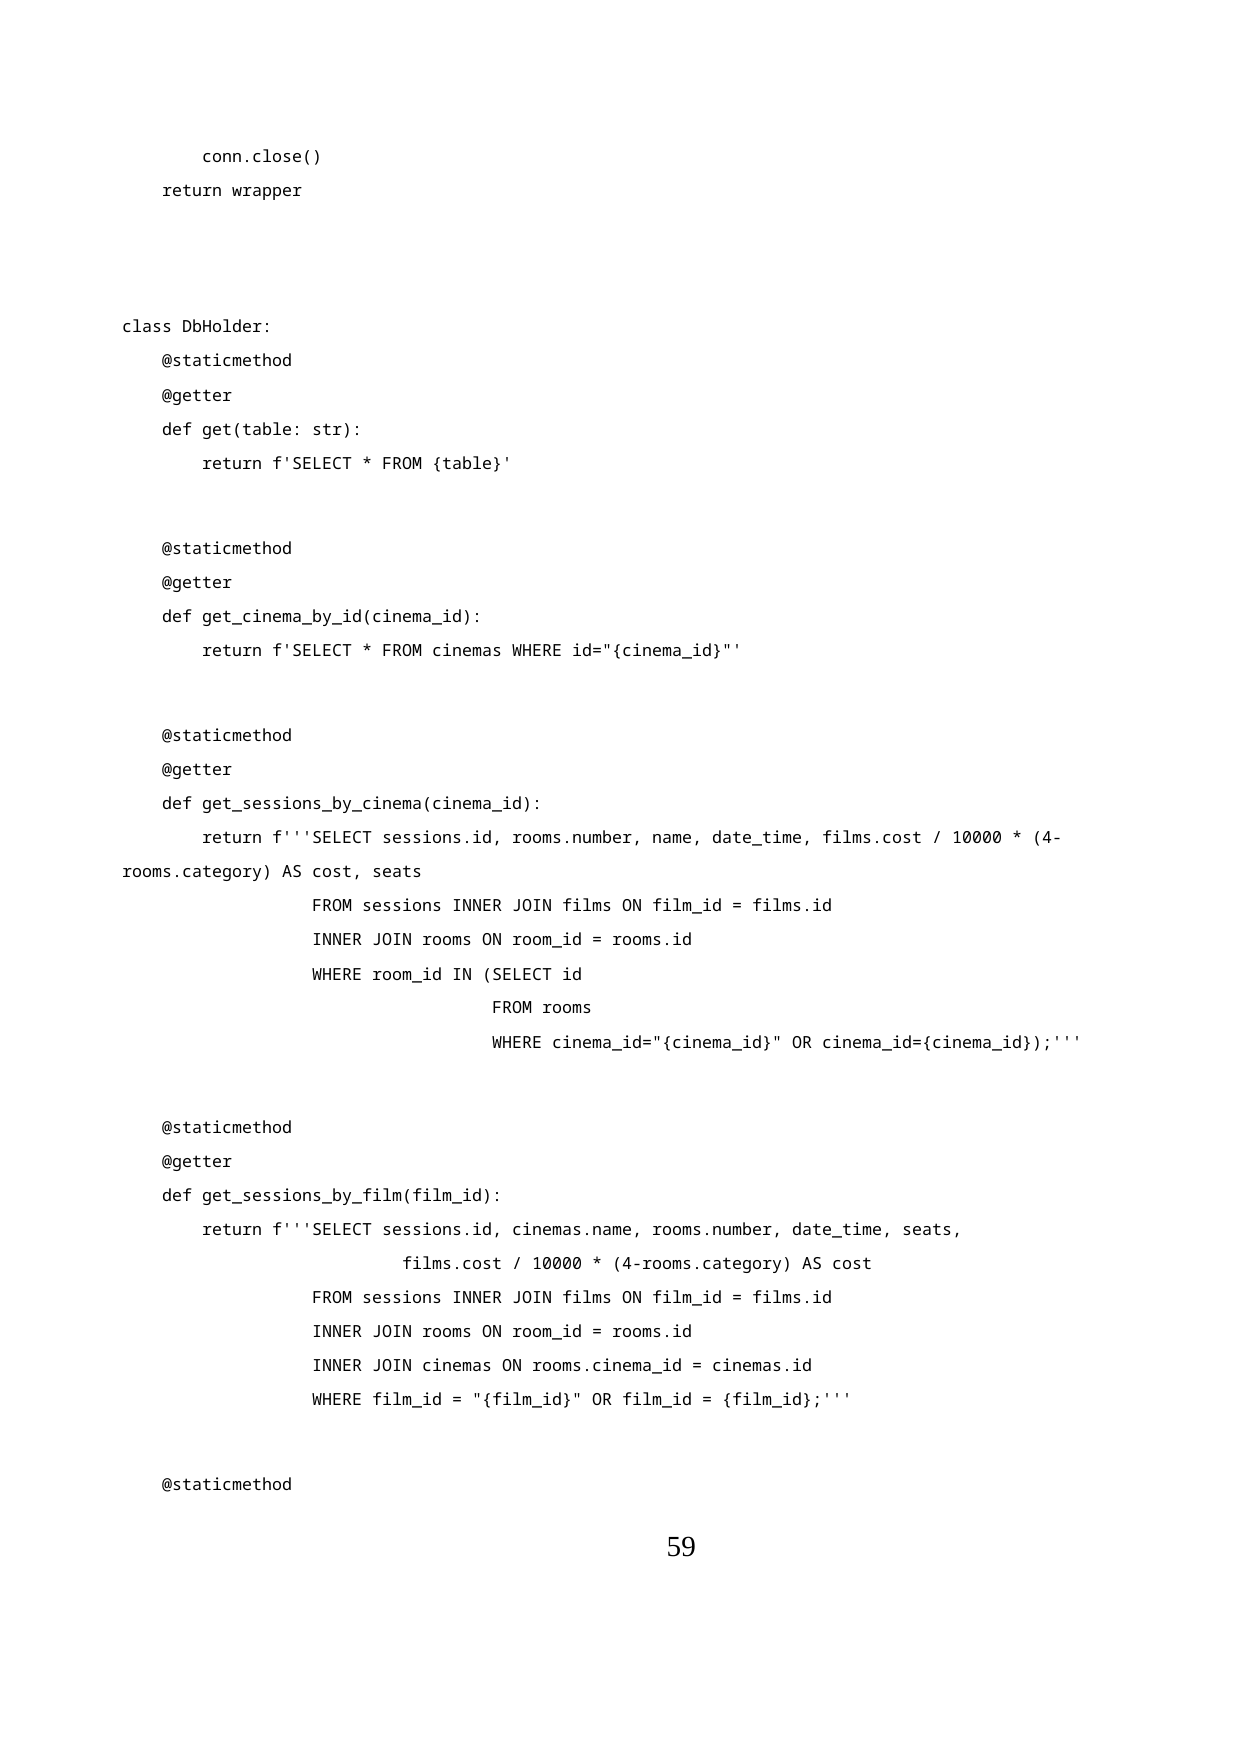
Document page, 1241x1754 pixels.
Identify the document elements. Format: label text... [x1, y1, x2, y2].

text @getter [122, 758, 1181, 780]
text INNER JOIN rooms ON room_id = rooms.id [122, 928, 1181, 951]
text INNER JOIN rooms ON room_id = rooms.id [122, 1320, 1181, 1342]
text FROM sessions INNER JOIN films ON film_id = films.id [122, 894, 1181, 917]
text @getter [122, 383, 1181, 406]
text WHERE cinema_id="{cinema_id}" OR cinema_id={cinema_id});''' [122, 1030, 1181, 1053]
text @getter [122, 570, 1181, 593]
text def get_sessions_by_cinema(cinema_id): [122, 792, 1181, 814]
text films.cost / 10000 * (4-rooms.category) AS cost [122, 1252, 1181, 1274]
text return wrapper [122, 179, 1181, 202]
text WHERE film_id = "{film_id}" OR film_id = {film_id};''' [122, 1388, 1181, 1411]
text @staticmethod [122, 1473, 1181, 1496]
text conn.close() [122, 145, 1181, 167]
text return f'''SELECT sessions.id, cinemas.name, rooms.number, date_time, seats, [122, 1217, 1181, 1240]
text def get(table: str): [122, 417, 1181, 440]
text @getter [122, 1149, 1181, 1172]
text @staticmethod [122, 1115, 1181, 1138]
text return f'SELECT * FROM {table}' [122, 451, 1181, 474]
text class DbHolder: [122, 315, 1181, 338]
text @staticmethod [122, 724, 1181, 746]
text @staticmethod [122, 536, 1181, 559]
text FROM rooms [122, 996, 1181, 1019]
text def get_cinema_by_id(cinema_id): [122, 604, 1181, 627]
text return f'''SELECT sessions.id, rooms.number, name, date_time, films.cost / 10000 * (4-rooms.category) AS cost, seats [122, 826, 1181, 883]
text FROM sessions INNER JOIN films ON film_id = films.id [122, 1286, 1181, 1308]
text WHERE room_id IN (SELECT id [122, 962, 1181, 985]
text def get_sessions_by_film(film_id): [122, 1183, 1181, 1206]
text return f'SELECT * FROM cinemas WHERE id="{cinema_id}"' [122, 638, 1181, 661]
text INNER JOIN cinemas ON rooms.cinema_id = cinemas.id [122, 1354, 1181, 1376]
text @staticmethod [122, 349, 1181, 372]
